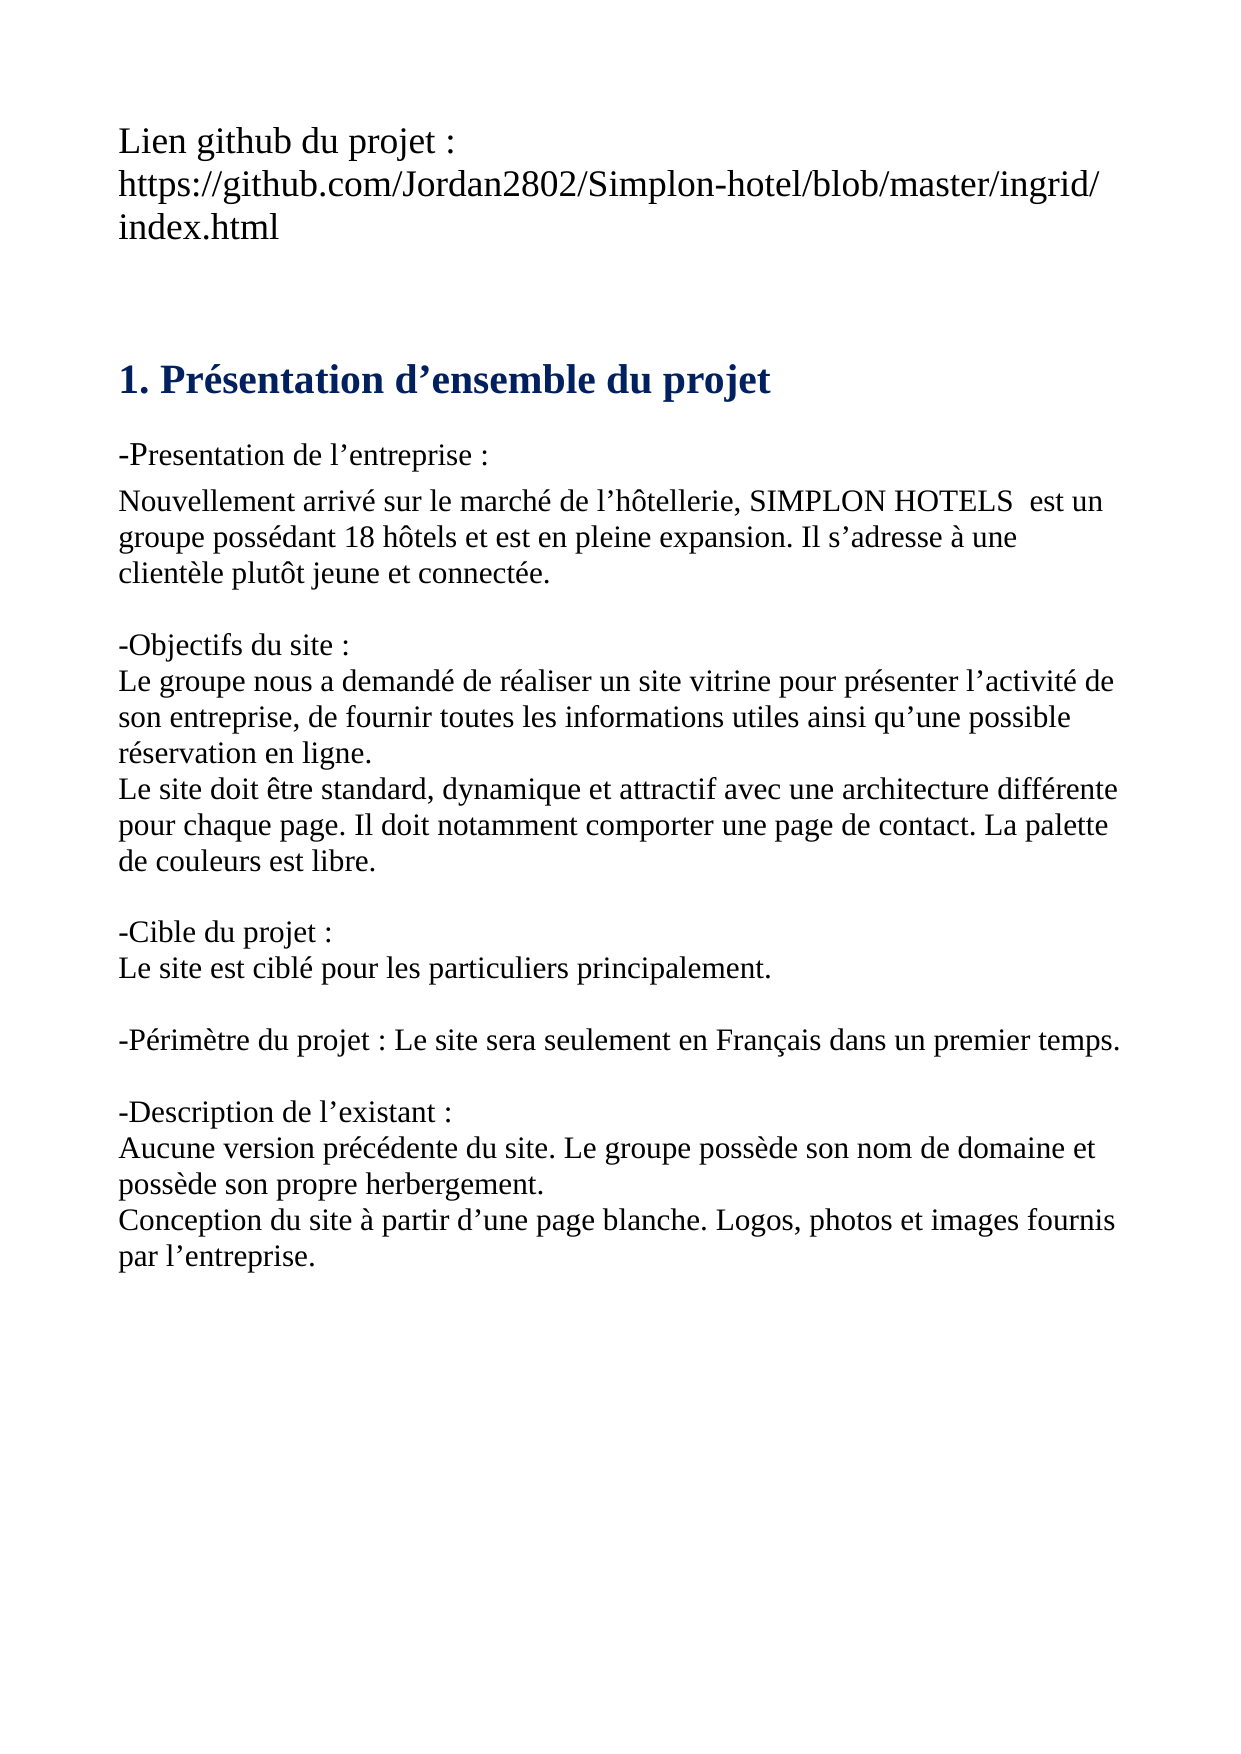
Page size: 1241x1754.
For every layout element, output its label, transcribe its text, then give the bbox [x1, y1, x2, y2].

text Lien github du projet : [118, 118, 1122, 161]
text Le groupe nous a demandé de réaliser un site vitrine pour présenter l’activité de son entreprise, de fournir toutes les informations utiles ainsi qu’une possible réservation en ligne. [118, 662, 1122, 770]
text https://github.com/Jordan2802/Simplon-hotel/blob/master/ingrid/index.html [118, 161, 1122, 247]
text Le site est ciblé pour les particuliers principalement. [118, 950, 1122, 986]
text -Objectifs du site : [118, 626, 1122, 662]
text -Description de l’existant : [118, 1093, 1122, 1129]
text Aucune version précédente du site. Le groupe possède son nom de domaine et possède son propre herbergement. [118, 1129, 1122, 1201]
text Le site doit être standard, dynamique et attractif avec une architecture différente pour chaque page. Il doit notamment comporter une page de contact. La palette de couleurs est libre. [118, 770, 1122, 878]
text -Cible du projet : [118, 914, 1122, 950]
text Nouvellement arrivé sur le marché de l’hôtellerie, SIMPLON HOTELS est un groupe possédant 18 hôtels et est en pleine expansion. Il s’adresse à une clientèle plutôt jeune et connectée. [118, 482, 1122, 590]
text 1. Présentation d’ensemble du projet [118, 354, 1122, 402]
text Conception du site à partir d’une page blanche. Logos, photos et images fournis par l’entreprise. [118, 1201, 1122, 1273]
text -Périmètre du projet : Le site sera seulement en Français dans un premier temps. [118, 1022, 1122, 1057]
text -Presentation de l’entreprise : [118, 434, 1122, 472]
